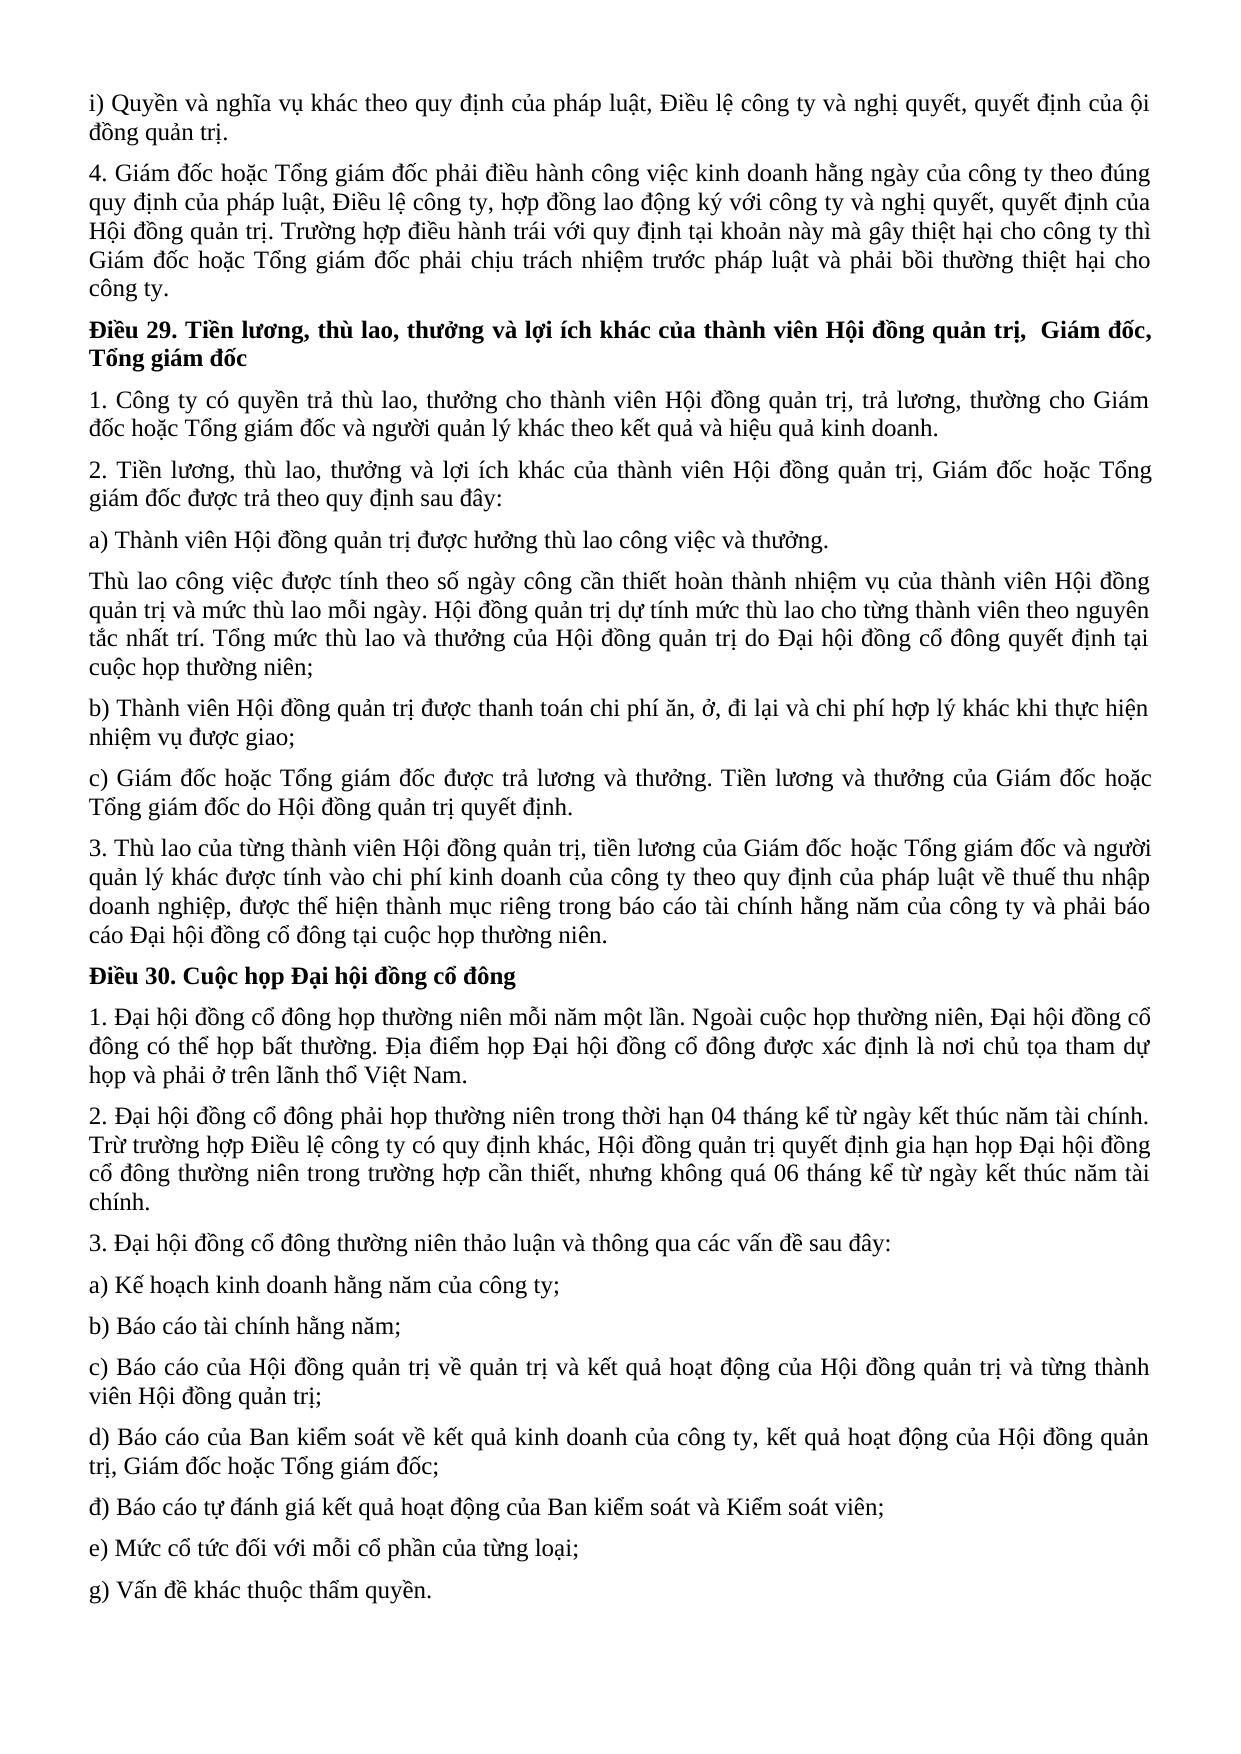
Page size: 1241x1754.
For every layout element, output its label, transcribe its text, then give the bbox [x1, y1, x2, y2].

text 2. Tiền lương, thù lao, thưởng và lợi ích khác của thành viên Hội đồng quản trị, Giám đốc hoặc Tổng giám đốc được trả theo quy định sau đây: [89, 455, 1152, 512]
text 3. Thù lao của từng thành viên Hội đồng quản trị, tiền lương của Giám đốc hoặc Tổng giám đốc và người quản lý khác được tính vào chi phí kinh doanh của công ty theo quy định của pháp luật về thuế thu nhập doanh nghiệp, được thể hiện thành mục riêng trong báo cáo tài chính hằng năm của công ty và phải báo cáo Đại hội đồng cổ đông tại cuộc họp thường niên. [89, 833, 1152, 948]
text c) Báo cáo của Hội đồng quản trị về quản trị và kết quả hoạt động của Hội đồng quản trị và từng thành viên Hội đồng quản trị; [89, 1352, 1152, 1410]
text 2. Đại hội đồng cổ đông phải họp thường niên trong thời hạn 04 tháng kể từ ngày kết thúc năm tài chính. Trừ trường hợp Điều lệ công ty có quy định khác, Hội đồng quản trị quyết định gia hạn họp Đại hội đồng cổ đông thường niên trong trường hợp cần thiết, nhưng không quá 06 tháng kể từ ngày kết thúc năm tài chính. [89, 1101, 1152, 1216]
text b) Thành viên Hội đồng quản trị được thanh toán chi phí ăn, ở, đi lại và chi phí hợp lý khác khi thực hiện nhiệm vụ được giao; [89, 693, 1152, 751]
text g) Vấn đề khác thuộc thẩm quyền. [89, 1575, 1152, 1603]
text 3. Đại hội đồng cổ đông thường niên thảo luận và thông qua các vấn đề sau đây: [89, 1228, 1152, 1257]
text d) Báo cáo của Ban kiểm soát về kết quả kinh doanh của công ty, kết quả hoạt động của Hội đồng quản trị, Giám đốc hoặc Tổng giám đốc; [89, 1422, 1152, 1480]
text i) Quyền và nghĩa vụ khác theo quy định của pháp luật, Điều lệ công ty và nghị quyết, quyết định của ội đồng quản trị. [89, 88, 1152, 146]
text Thù lao công việc được tính theo số ngày công cần thiết hoàn thành nhiệm vụ của thành viên Hội đồng quản trị và mức thù lao mỗi ngày. Hội đồng quản trị dự tính mức thù lao cho từng thành viên theo nguyên tắc nhất trí. Tổng mức thù lao và thưởng của Hội đồng quản trị do Đại hội đồng cổ đông quyết định tại cuộc họp thường niên; [89, 566, 1152, 681]
text 1. Công ty có quyền trả thù lao, thưởng cho thành viên Hội đồng quản trị, trả lương, thường cho Giám đốc hoặc Tổng giám đốc và người quản lý khác theo kết quả và hiệu quả kinh doanh. [89, 385, 1152, 442]
text a) Thành viên Hội đồng quản trị được hưởng thù lao công việc và thưởng. [89, 525, 1152, 553]
text e) Mức cổ tức đối với mỗi cổ phần của từng loại; [89, 1533, 1152, 1562]
text 1. Đại hội đồng cổ đông họp thường niên mỗi năm một lần. Ngoài cuộc họp thường niên, Đại hội đồng cổ đông có thể họp bất thường. Địa điểm họp Đại hội đồng cổ đông được xác định là nơi chủ tọa tham dự họp và phải ở trên lãnh thổ Việt Nam. [89, 1002, 1152, 1088]
text 4. Giám đốc hoặc Tổng giám đốc phải điều hành công việc kinh doanh hằng ngày của công ty theo đúng quy định của pháp luật, Điều lệ công ty, hợp đồng lao động ký với công ty và nghị quyết, quyết định của Hội đồng quản trị. Trường hợp điều hành trái với quy định tại khoản này mà gây thiệt hại cho công ty thì Giám đốc hoặc Tổng giám đốc phải chịu trách nhiệm trước pháp luật và phải bồi thường thiệt hại cho công ty. [89, 158, 1152, 302]
text c) Giám đốc hoặc Tổng giám đốc được trả lương và thưởng. Tiền lương và thưởng của Giám đốc hoặc Tổng giám đốc do Hội đồng quản trị quyết định. [89, 763, 1152, 821]
subtitle Điều 30. Cuộc họp Đại hội đồng cổ đông [89, 961, 1152, 990]
subtitle Điều 29. Tiền lương, thù lao, thưởng và lợi ích khác của thành viên Hội đồng quản trị, Giám đốc, Tổng giám đốc [89, 315, 1152, 372]
text b) Báo cáo tài chính hằng năm; [89, 1311, 1152, 1340]
text a) Kế hoạch kinh doanh hằng năm của công ty; [89, 1270, 1152, 1298]
text đ) Báo cáo tự đánh giá kết quả hoạt động của Ban kiểm soát và Kiểm soát viên; [89, 1492, 1152, 1521]
